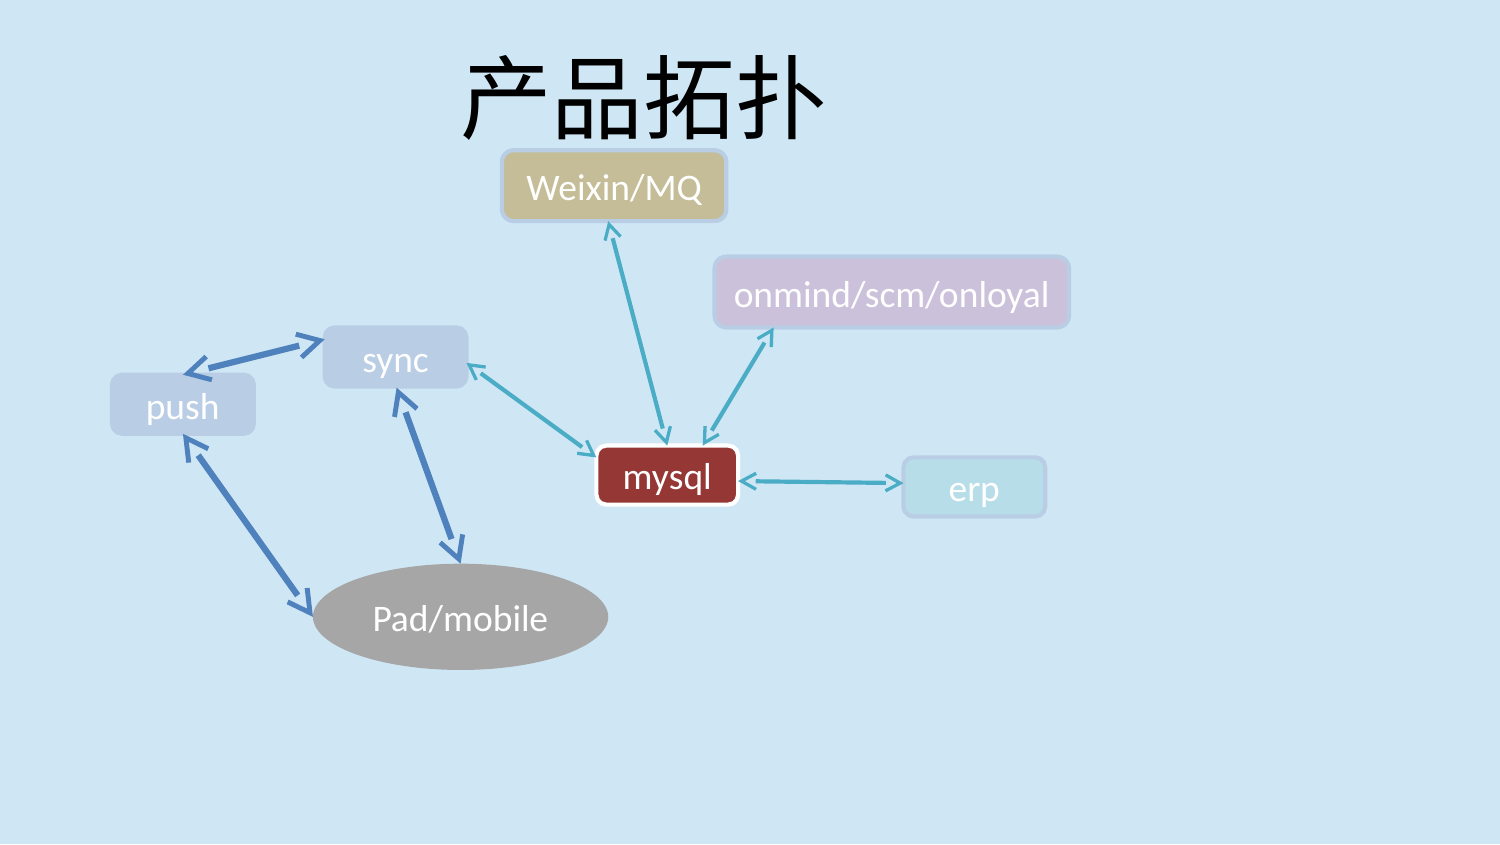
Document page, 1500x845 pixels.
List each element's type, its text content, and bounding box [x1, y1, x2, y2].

text_box Weixin/MQ [501, 150, 727, 222]
text_box mysql [596, 445, 739, 505]
text_box sync [324, 327, 467, 387]
title 产品拓扑 [135, 33, 1152, 103]
text_box onmind/scm/onloyal [714, 256, 1069, 328]
text_box Pad/mobile [312, 563, 609, 670]
text_box push [112, 374, 254, 434]
text_box erp [903, 457, 1046, 517]
